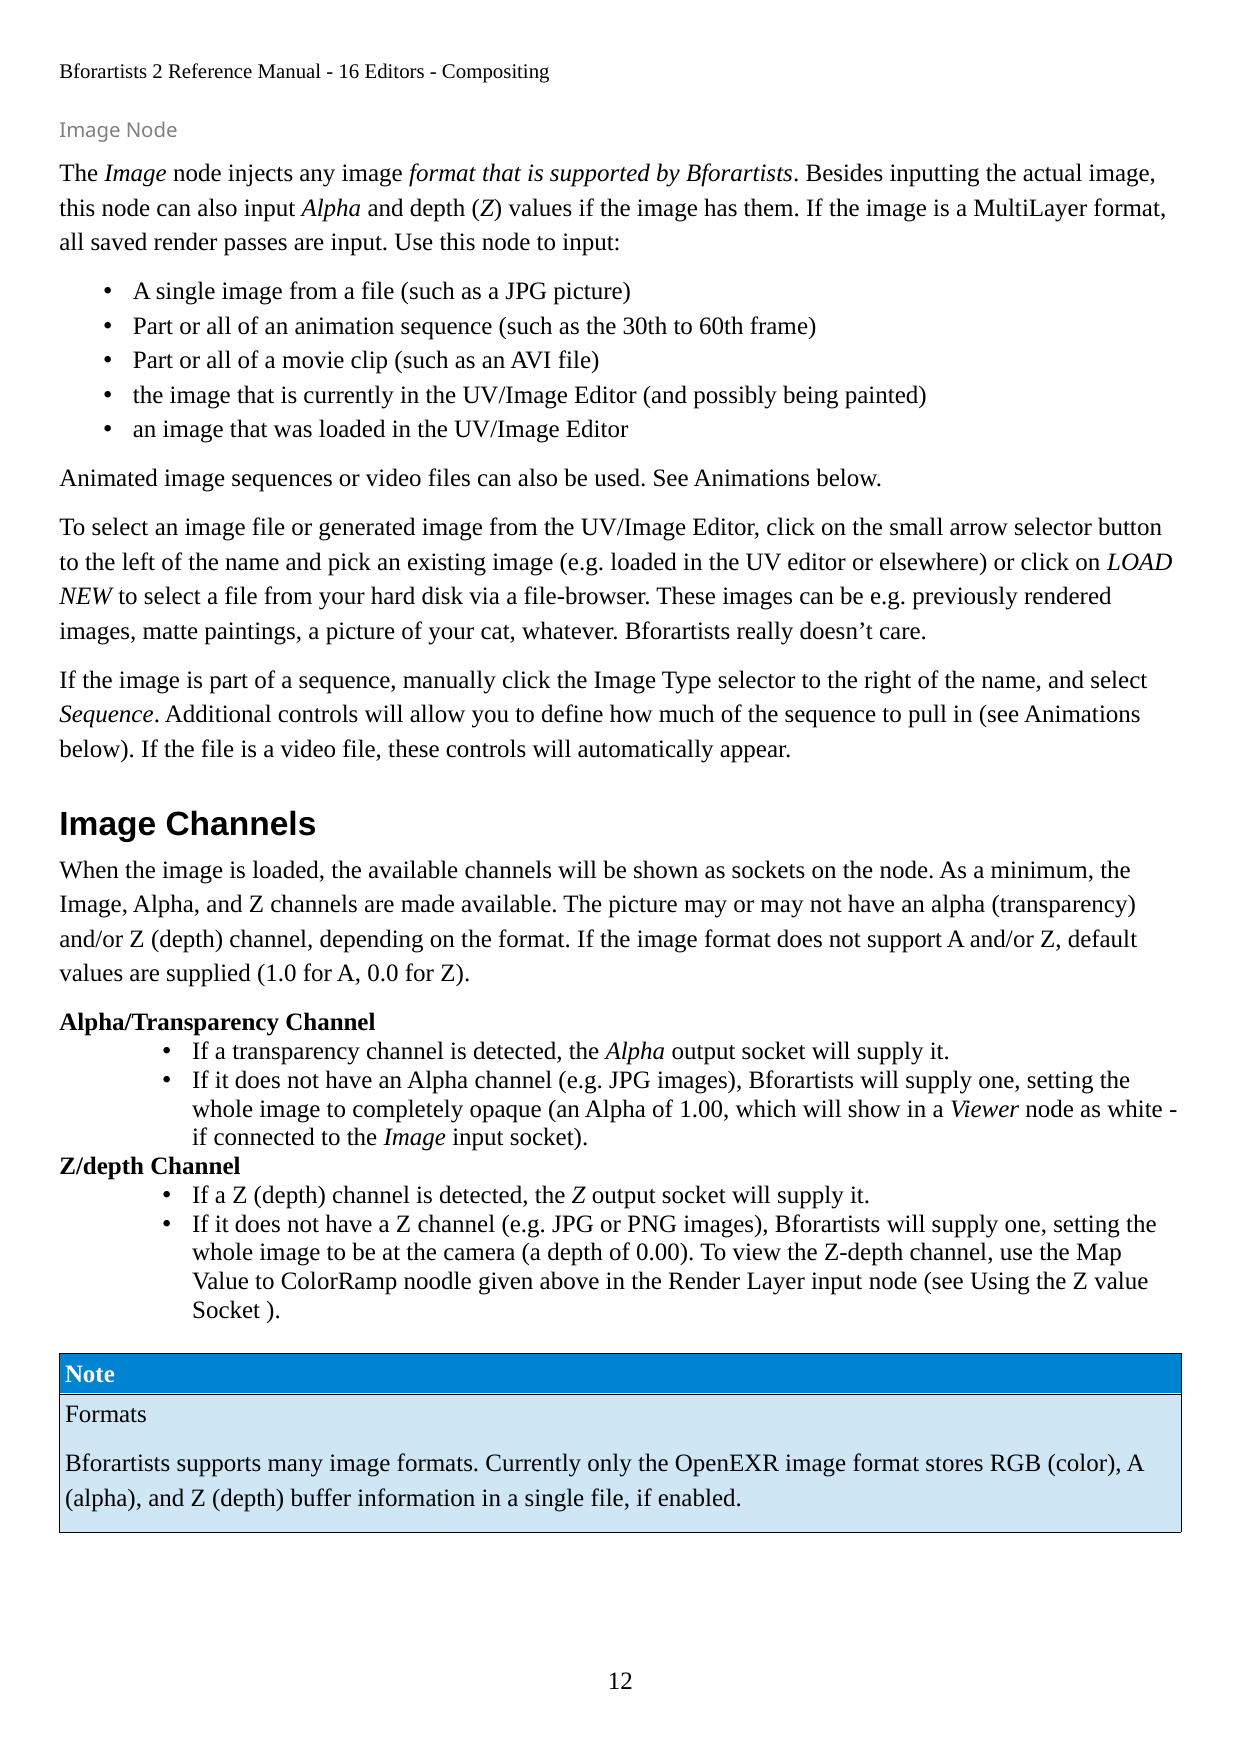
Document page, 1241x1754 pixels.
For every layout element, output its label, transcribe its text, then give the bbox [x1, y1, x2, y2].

list If a Z (depth) channel is detected, the Z output socket will supply it. [162, 1180, 1181, 1209]
text If the image is part of a sequence, manually click the Image Type selector to the right of the name, and select Sequence. Additional controls will allow you to define how much of the sequence to pull in (see Animations below). If the file is a video file, these controls will automatically appear. [59, 665, 1181, 763]
list an image that was loaded in the UV/Image Editor [103, 414, 1181, 443]
table_cell Formats Bforartists supports many image formats. Currently only the OpenEXR image format stores RGB (color), A (alpha), and Z (depth) buffer information in a single file, if enabled. [60, 1395, 1181, 1532]
text The Image node injects any image format that is supported by Bforartists. Besides inputting the actual image, this node can also input Alpha and depth (Z) values if the image has them. If the image is a MultiLayer format, all saved render passes are input. Use this node to input: [59, 158, 1181, 256]
list the image that is currently in the UV/Image Editor (and possibly being painted) [103, 380, 1181, 409]
list A single image from a file (such as a JPG picture) [103, 276, 1181, 305]
list Part or all of an animation sequence (such as the 30th to 60th frame) [103, 311, 1181, 340]
subtitle Alpha/Transparency Channel [59, 1007, 1181, 1036]
table_header Note [60, 1354, 1181, 1393]
text Image Node [59, 113, 1181, 144]
subtitle Z/depth Channel [59, 1151, 1181, 1180]
text Animated image sequences or video files can also be used. See Animations below. [59, 463, 1181, 492]
text To select an image file or generated image from the UV/Image Editor, click on the small arrow selector button to the left of the name and pick an existing image (e.g. loaded in the UV editor or elsewhere) or click on LOAD NEW to select a file from your hard disk via a file-browser. These images can be e.g. previously rendered images, matte paintings, a picture of your cat, whatever. Bforartists really doesn’t care. [59, 512, 1181, 645]
list If it does not have an Alpha channel (e.g. JPG images), Bforartists will supply one, setting the whole image to completely opaque (an Alpha of 1.00, which will show in a Viewer node as white - if connected to the Image input socket). [162, 1065, 1181, 1151]
list If a transparency channel is detected, the Alpha output socket will supply it. [162, 1036, 1181, 1065]
subtitle Image Channels [59, 804, 1181, 842]
list Part or all of a movie clip (such as an AVI file) [103, 345, 1181, 374]
text When the image is loaded, the available channels will be shown as sockets on the node. As a minimum, the Image, Alpha, and Z channels are made available. The picture may or may not have an alpha (transparency) and/or Z (depth) channel, depending on the format. If the image format does not support A and/or Z, default values are supplied (1.0 for A, 0.0 for Z). [59, 855, 1181, 987]
list If it does not have a Z channel (e.g. JPG or PNG images), Bforartists will supply one, setting the whole image to be at the camera (a depth of 0.00). To view the Z-depth channel, use the Map Value to ColorRamp noodle given above in the Render Layer input node (see Using the Z value Socket ). [162, 1209, 1181, 1324]
